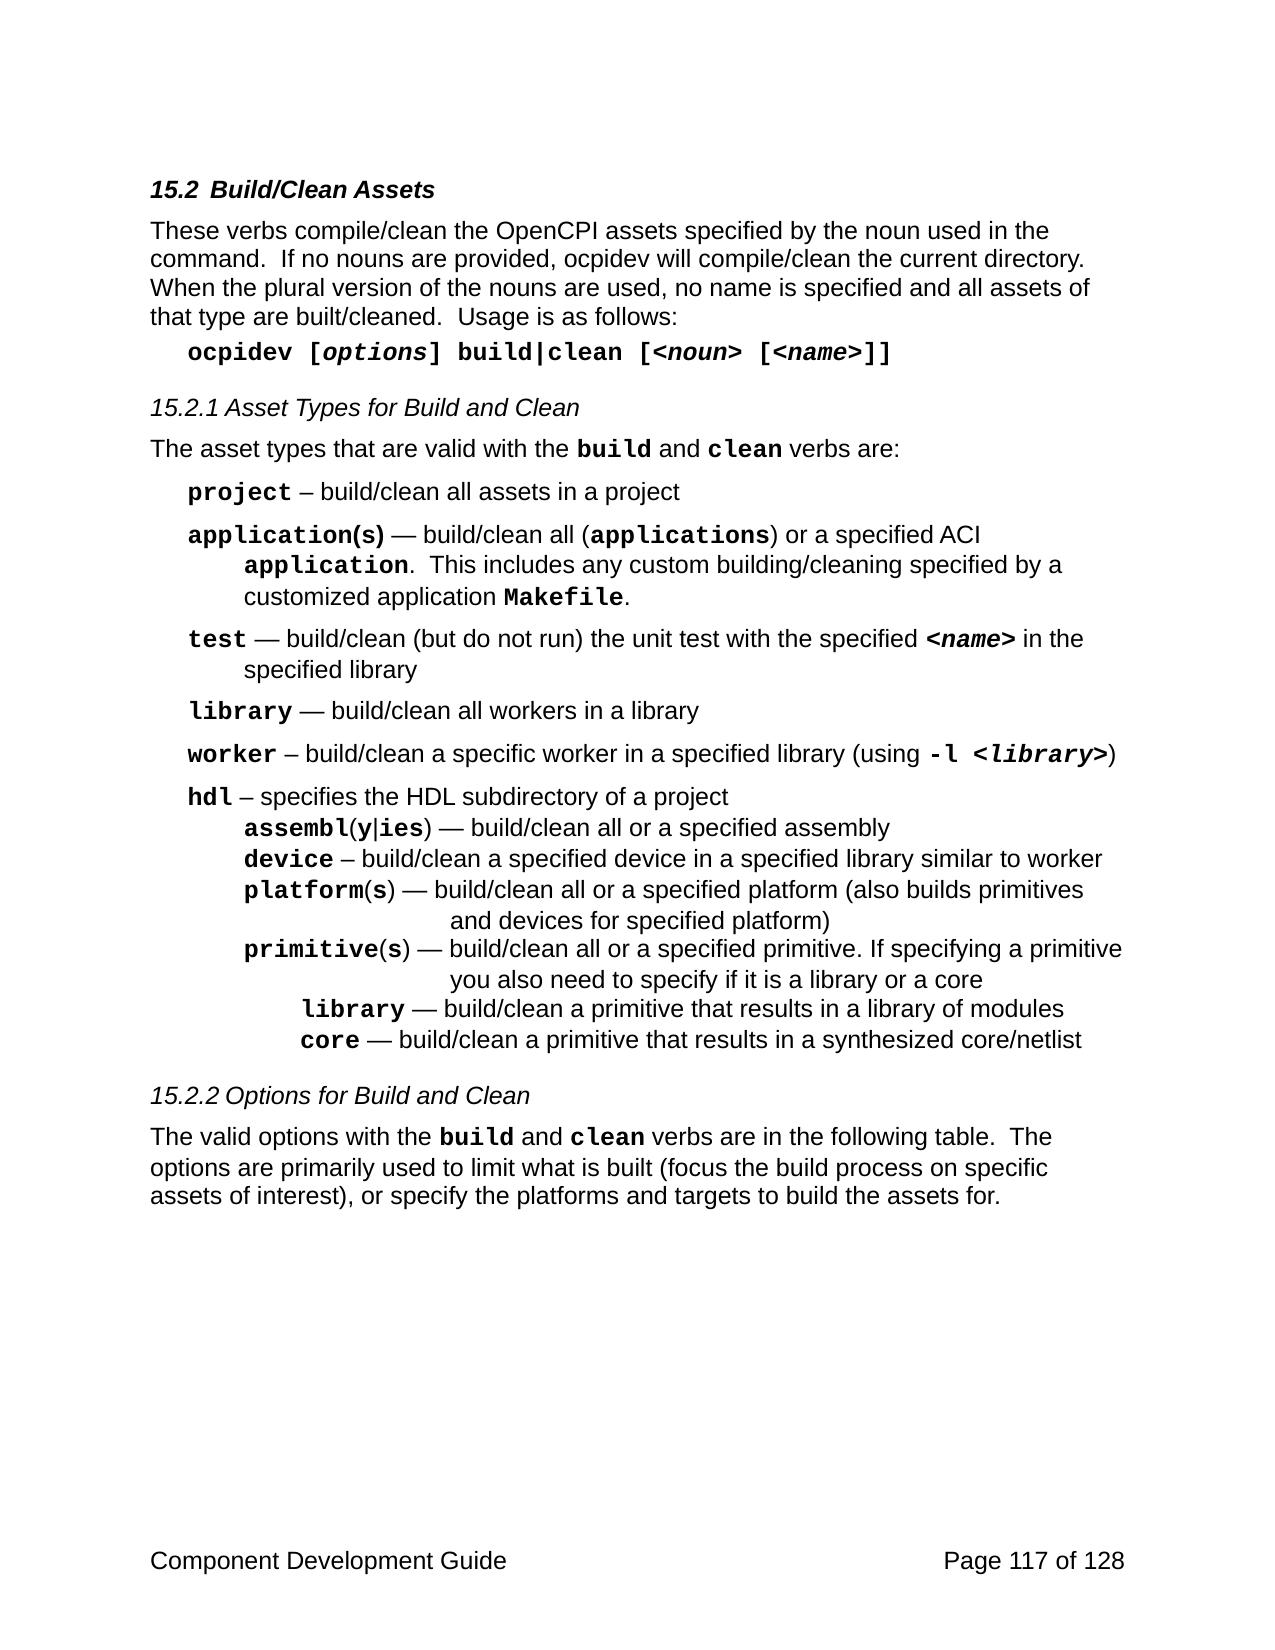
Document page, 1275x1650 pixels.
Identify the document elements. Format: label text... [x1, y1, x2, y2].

text The asset types that are valid with the build and clean verbs are: [150, 434, 1125, 465]
text The valid options with the build and clean verbs are in the following table. The options are primarily used to limit what is built (focus the build process on specific assets of interest), or specify the platforms and targets to build the assets for. [150, 1122, 1125, 1210]
text test — build/clean (but do not run) the unit test with the specified <name> in the specified library [187, 624, 1125, 684]
subtitle Asset Types for Build and Clean [150, 393, 1125, 422]
text These verbs compile/clean the OpenCPI assets specified by the noun used in the command. If no nouns are provided, ocpidev will compile/clean the current directory. When the plural version of the nouns are used, no name is specified and all assets of that type are built/cleaned. Usage is as follows: [150, 216, 1125, 331]
text application(s) — build/clean all (applications) or a specified ACI application. This includes any custom building/cleaning specified by a customized application Makefile. [187, 519, 1125, 612]
text project – build/clean all assets in a project [187, 477, 1125, 508]
text worker – build/clean a specific worker in a specified library (using -l <library>) [187, 739, 1125, 770]
text library — build/clean all workers in a library [187, 696, 1125, 727]
subtitle Options for Build and Clean [150, 1081, 1125, 1110]
text ocpidev [options] build|clean [<noun> [<name>]] [187, 340, 1125, 368]
subtitle Build/Clean Assets [150, 175, 1125, 204]
text hdl – specifies the HDL subdirectory of a project assembl(y|ies) — build/clean all or a specified assembly device – build/clean a specified device in a specified library similar to worker platform(s) — build/clean all or a specified platform (also builds primitives and devices for specified platform) primitive(s) — build/clean all or a specified primitive. If specifying a primitive you also need to specify if it is a library or a core library — build/clean a primitive that results in a library of modules core — build/clean a primitive that results in a synthesized core/netlist [187, 782, 1125, 1056]
